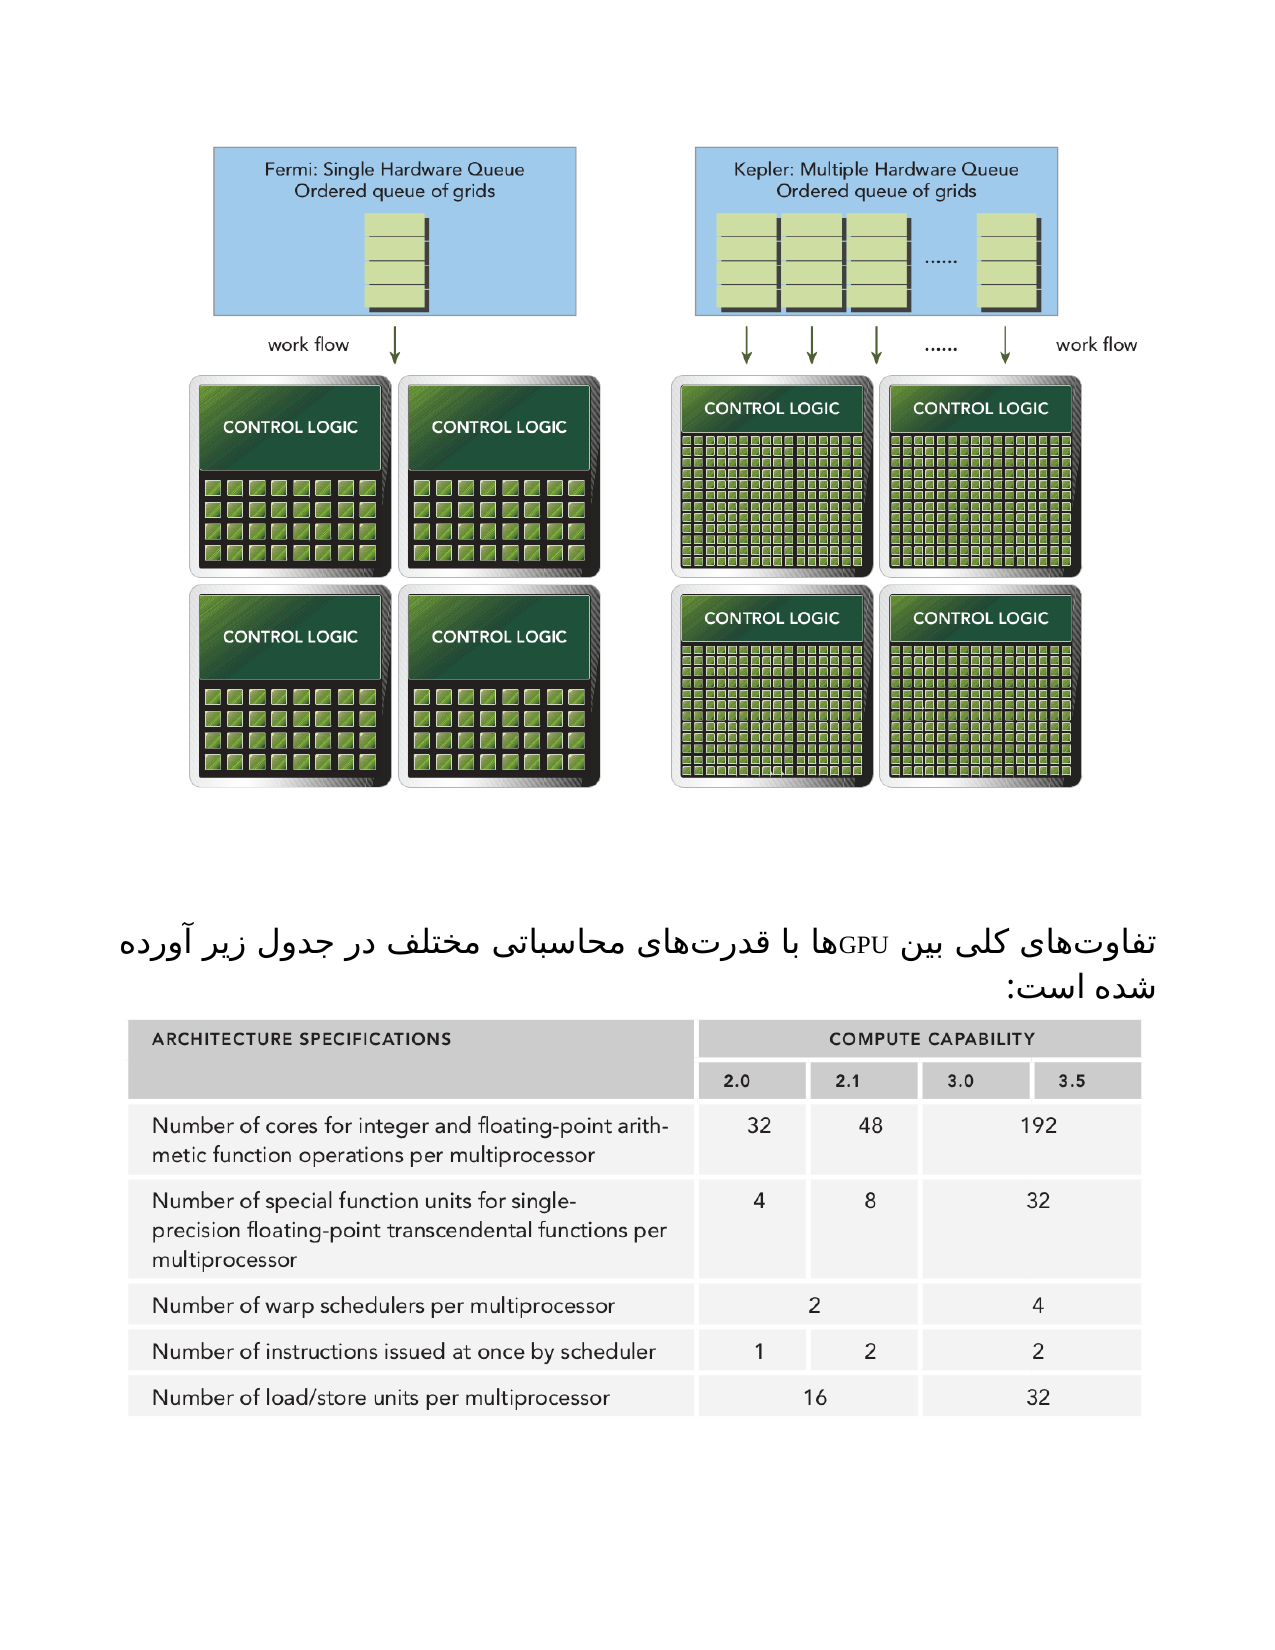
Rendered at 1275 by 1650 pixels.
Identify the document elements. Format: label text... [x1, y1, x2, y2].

picture [118, 1007, 1157, 1426]
picture [118, 118, 1157, 798]
text تفاوت‌های کلی بین GPU‌ها با قدرت‌های محاسباتی مختلف در جدول زیر آورده شده است: [118, 918, 1157, 1007]
